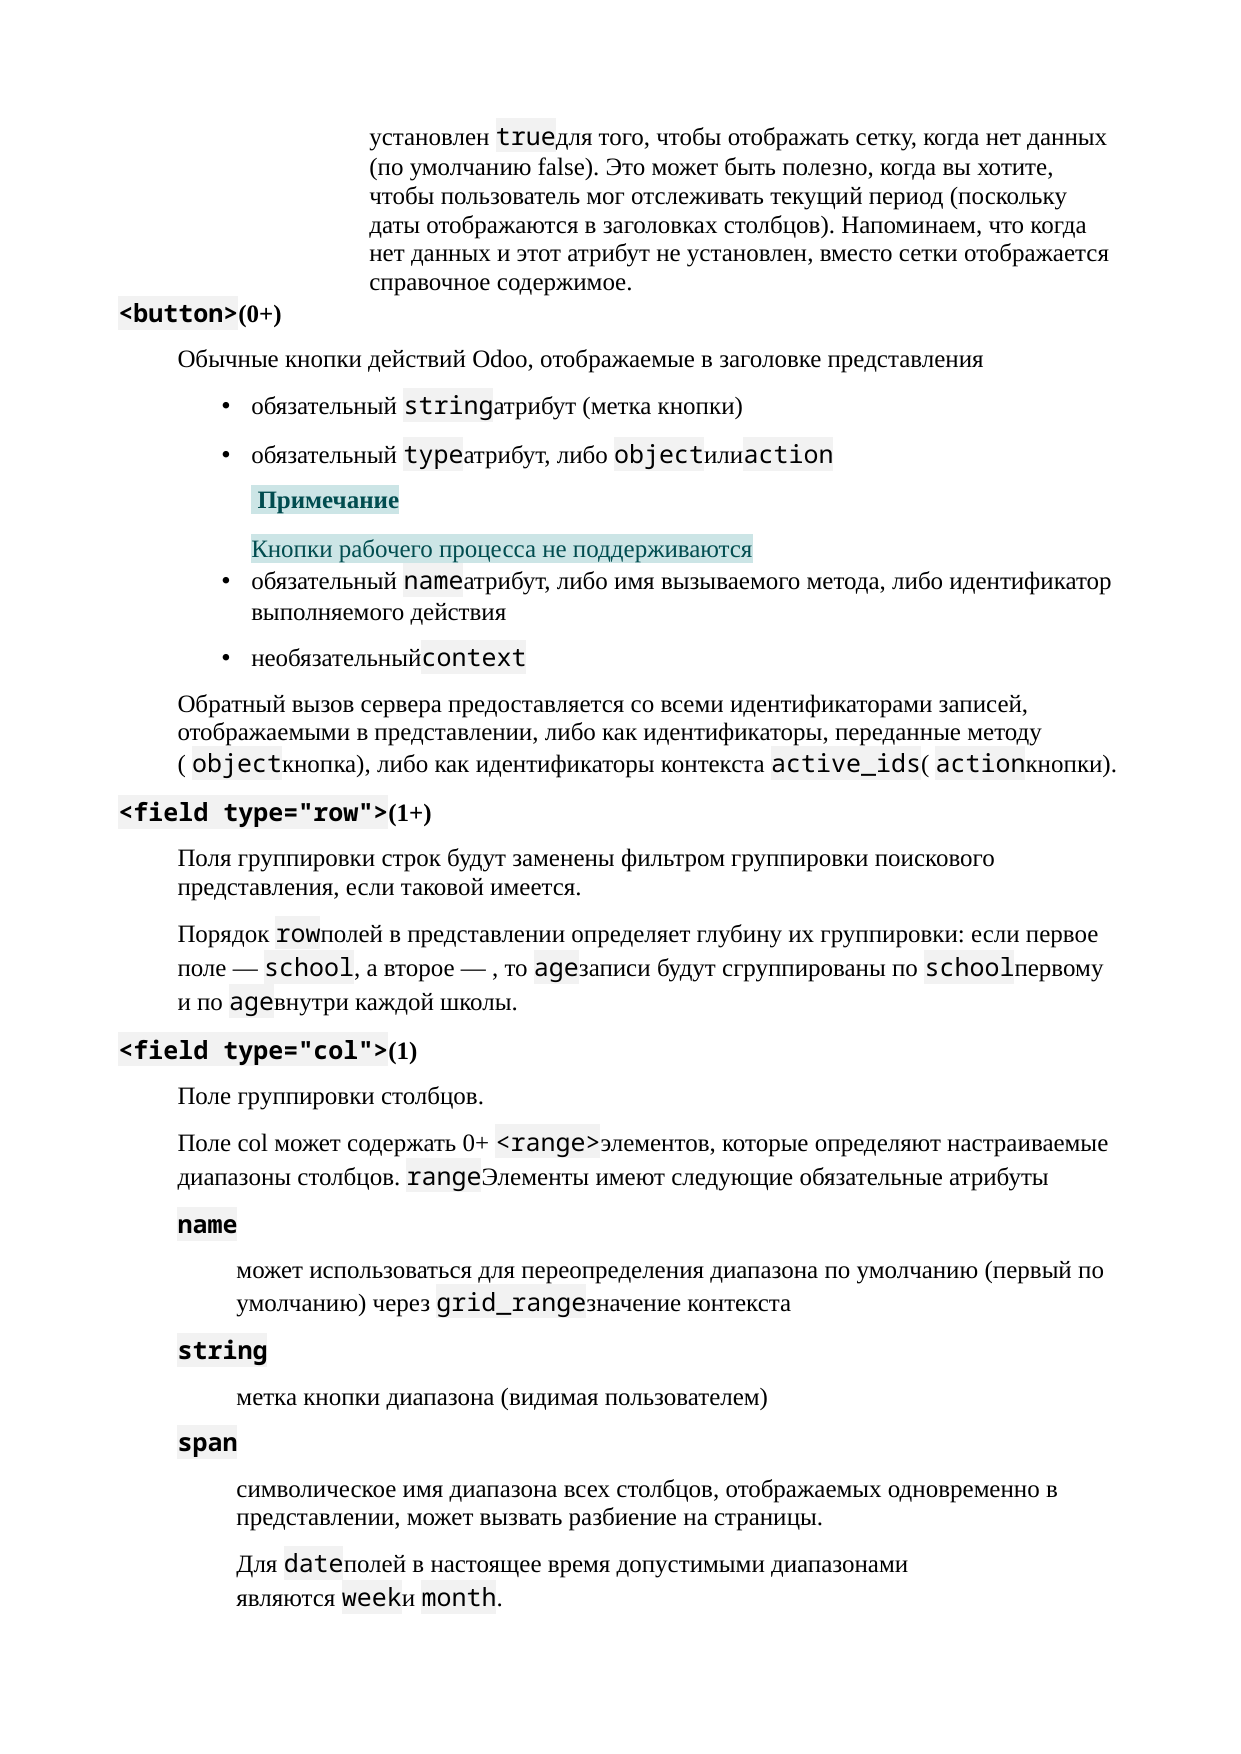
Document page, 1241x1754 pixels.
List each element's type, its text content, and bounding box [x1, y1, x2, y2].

list Для dateполей в настоящее время допустимыми диапазонами являются weekи month. [236, 1546, 1122, 1614]
list Обычные кнопки действий Odoo, отображаемые в заголовке представления [177, 344, 1122, 373]
list необязательныйcontext [222, 640, 1122, 674]
list обязательный nameатрибут, либо имя вызываемого метода, либо идентификатор выполняемого действия [222, 563, 1122, 625]
subtitle string [177, 1333, 1122, 1367]
list Порядок rowполей в представлении определяет глубину их группировки: если первое поле — school, а второе — , то ageзаписи будут сгруппированы по schoolпервому и по ageвнутри каждой школы. [177, 916, 1122, 1018]
list Примечание [222, 485, 1122, 514]
list Кнопки рабочего процесса не поддерживаются [222, 534, 1122, 563]
list Поле группировки столбцов. [177, 1081, 1122, 1110]
list установлен trueдля того, чтобы отображать сетку, когда нет данных (по умолчанию false). Это может быть полезно, когда вы хотите, чтобы пользователь мог отслеживать текущий период (поскольку даты отображаются в заголовках столбцов). Напоминаем, что когда нет данных и этот атрибут не установлен, вместо сетки отображается справочное содержимое. [340, 118, 1122, 296]
list Поля группировки строк будут заменены фильтром группировки поискового представления, если таковой имеется. [177, 843, 1122, 901]
subtitle span [177, 1425, 1122, 1459]
list может использоваться для переопределения диапазона по умолчанию (первый по умолчанию) через grid_rangeзначение контекста [236, 1256, 1122, 1318]
list Обратный вызов сервера предоставляется со всеми идентификаторами записей, отображаемыми в представлении, либо как идентификаторы, переданные методу ( objectкнопка), либо как идентификаторы контекста active_ids( actionкнопки). [177, 689, 1122, 780]
subtitle <button>(0+) [118, 296, 1122, 330]
list обязательный typeатрибут, либо objectилиaction [222, 437, 1122, 471]
list символическое имя диапазона всех столбцов, отображаемых одновременно в представлении, может вызвать разбиение на страницы. [236, 1474, 1122, 1531]
subtitle <field type="col">(1) [118, 1032, 1122, 1066]
subtitle <field type="row">(1+) [118, 795, 1122, 829]
list метка кнопки диапазона (видимая пользователем) [236, 1382, 1122, 1410]
list Поле col может содержать 0+ <range>элементов, которые определяют настраиваемые диапазоны столбцов. rangeЭлементы имеют следующие обязательные атрибуты [177, 1124, 1122, 1192]
list обязательный stringатрибут (метка кнопки) [222, 388, 1122, 422]
subtitle name [177, 1207, 1122, 1241]
